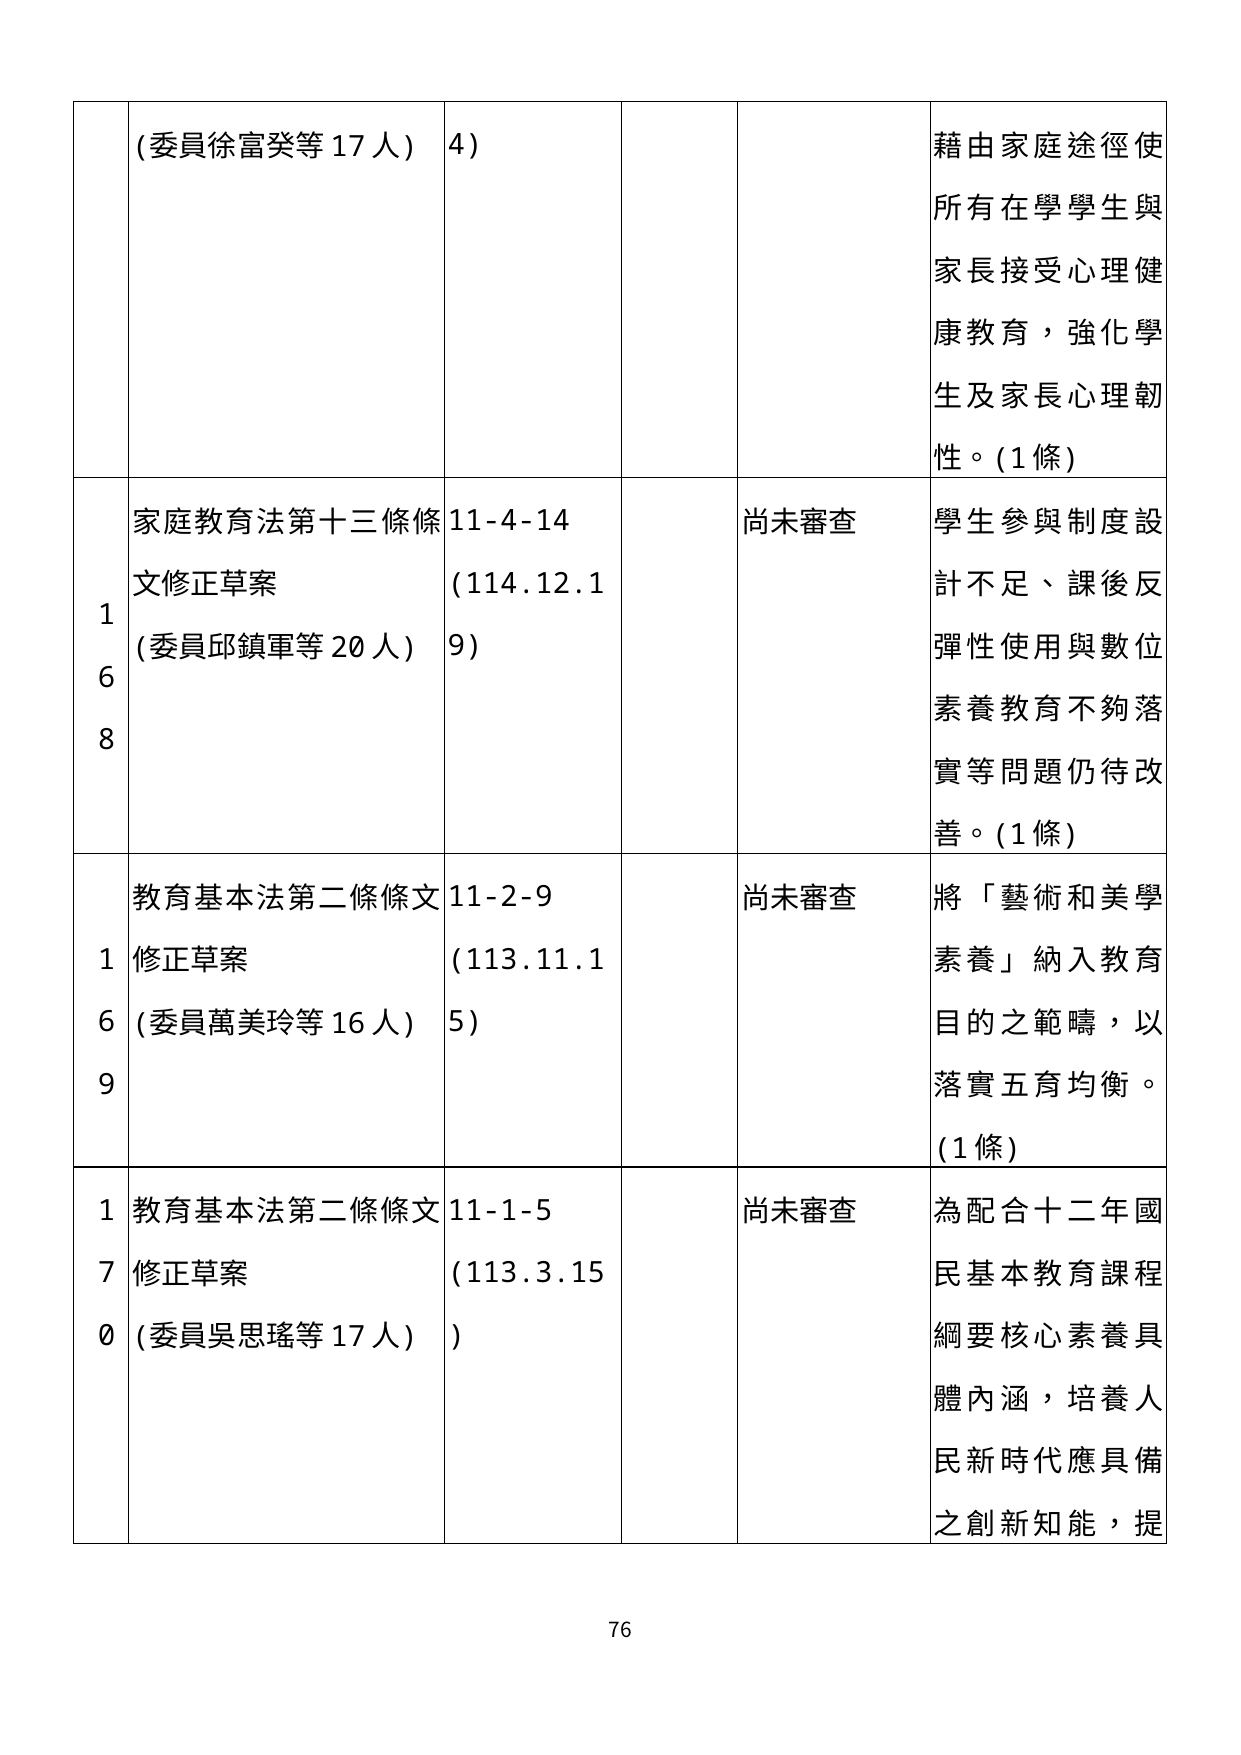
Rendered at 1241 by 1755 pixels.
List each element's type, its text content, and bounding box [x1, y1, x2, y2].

table_cell [738, 102, 930, 477]
table_cell 尚未審查 [738, 854, 930, 1166]
table_cell 為配合十二年國民基本教育課程綱要核心素養具體內涵，培養人民新時代應具備之創新知能，提 [931, 1168, 1166, 1542]
table_cell 尚未審查 [738, 1168, 930, 1542]
table_cell 學生參與制度設計不足、課後反彈性使用與數位素養教育不夠落實等問題仍待改善。(1條) [931, 478, 1166, 853]
table_cell 教育基本法第二條條文修正草案 (委員吳思瑤等17人) [129, 1168, 444, 1542]
table_cell 藉由家庭途徑使所有在學學生與家長接受心理健康教育，強化學生及家長心理韌性。(1條) [931, 102, 1166, 477]
table_cell [622, 102, 737, 477]
table_cell 11-1-5 (113.3.15) [445, 1168, 621, 1542]
table_cell [622, 478, 737, 853]
table_cell 尚未審查 [738, 478, 930, 853]
table_cell 家庭教育法第十三條條文修正草案 (委員邱鎮軍等20人) [129, 478, 444, 853]
table_cell [74, 854, 128, 1166]
table_cell [74, 102, 128, 477]
table_cell 11-4-14 (114.12.19) [445, 478, 621, 853]
table_cell 4) [445, 102, 621, 477]
table_cell 11-2-9 (113.11.15) [445, 854, 621, 1166]
table_cell [74, 478, 128, 853]
table_cell [622, 854, 737, 1166]
table_cell (委員徐富癸等17人) [129, 102, 444, 477]
table_cell 教育基本法第二條條文修正草案 (委員萬美玲等16人) [129, 854, 444, 1166]
table_cell [622, 1168, 737, 1542]
table_cell 將「藝術和美學素養」納入教育目的之範疇，以落實五育均衡。(1條) [931, 854, 1166, 1166]
table_cell [74, 1168, 128, 1542]
